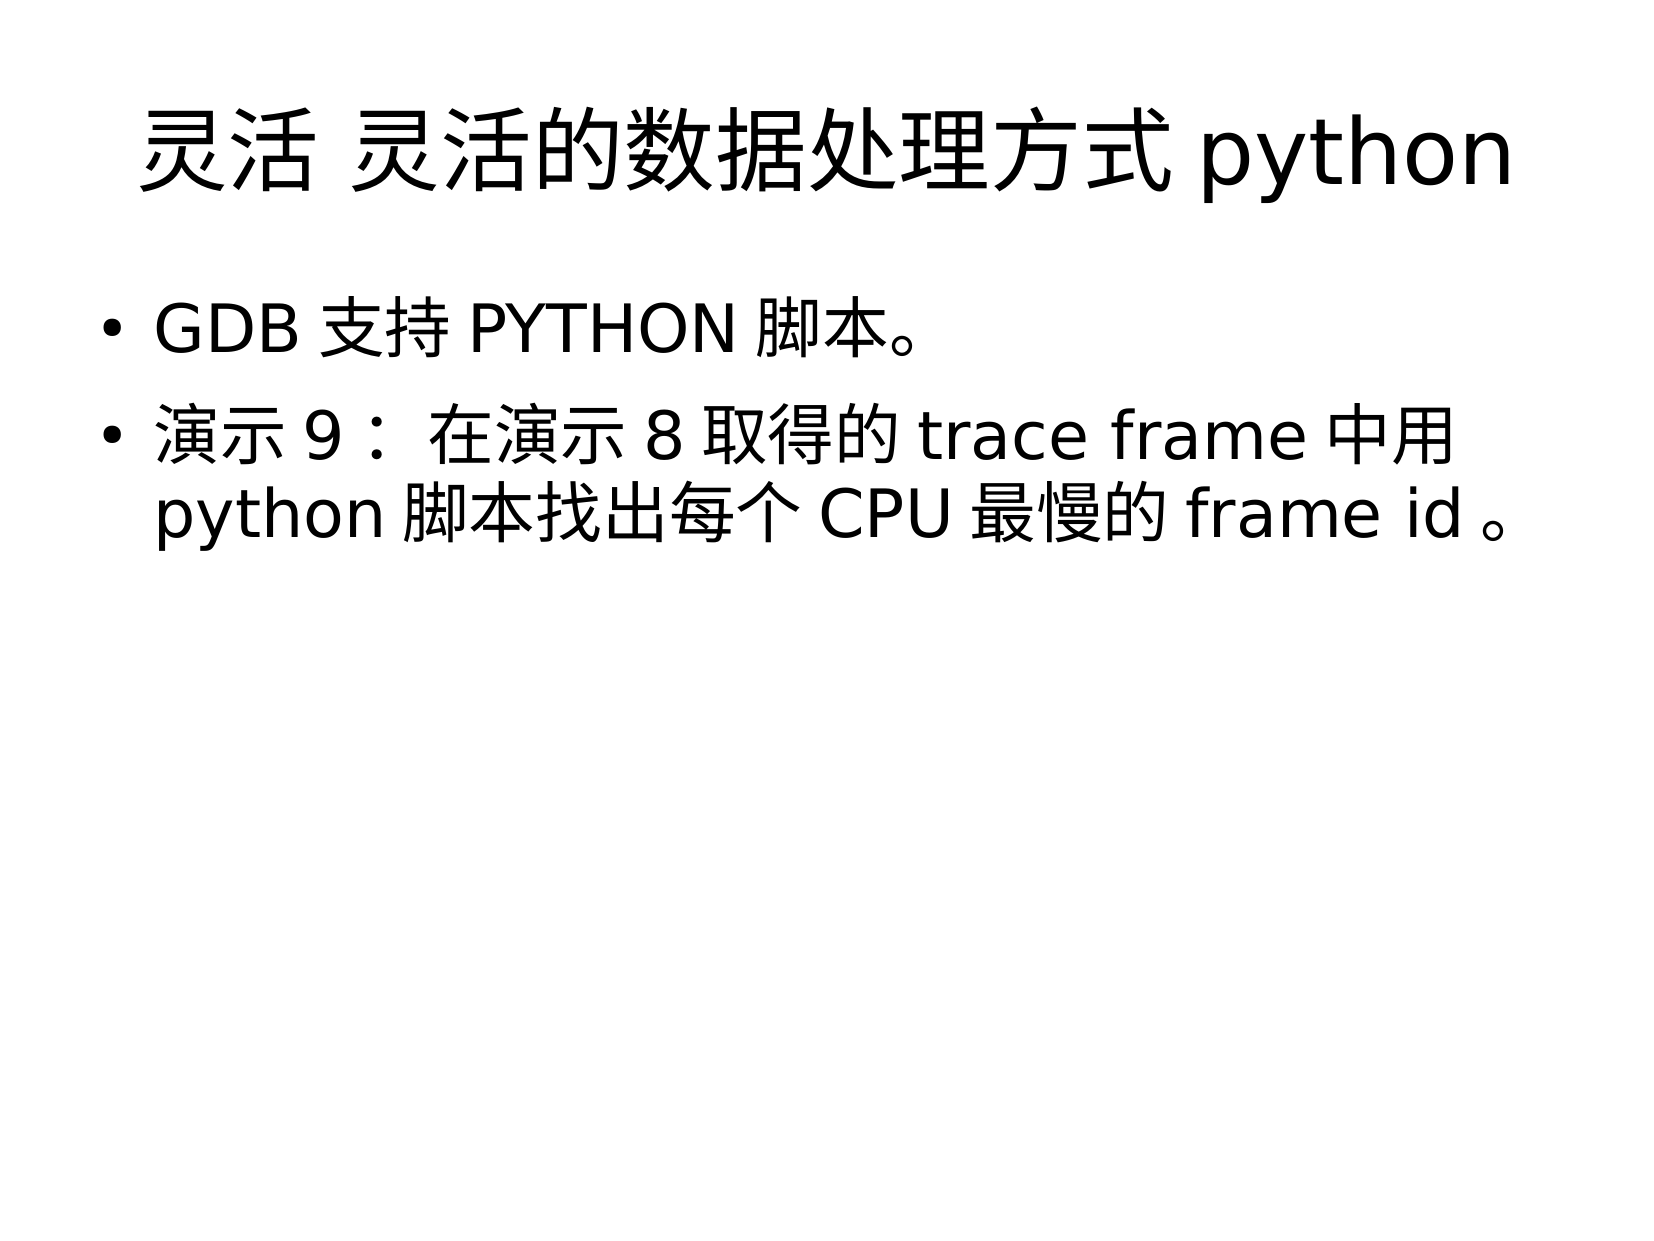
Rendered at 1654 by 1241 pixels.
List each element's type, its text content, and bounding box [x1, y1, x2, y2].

title 灵活 灵活的数据处理方式python [82, 49, 1571, 257]
list GDB支持PYTHON脚本。 演示9：在演示8取得的trace frame中用python脚本找出每个CPU最慢的frame id。 [82, 290, 1571, 1010]
